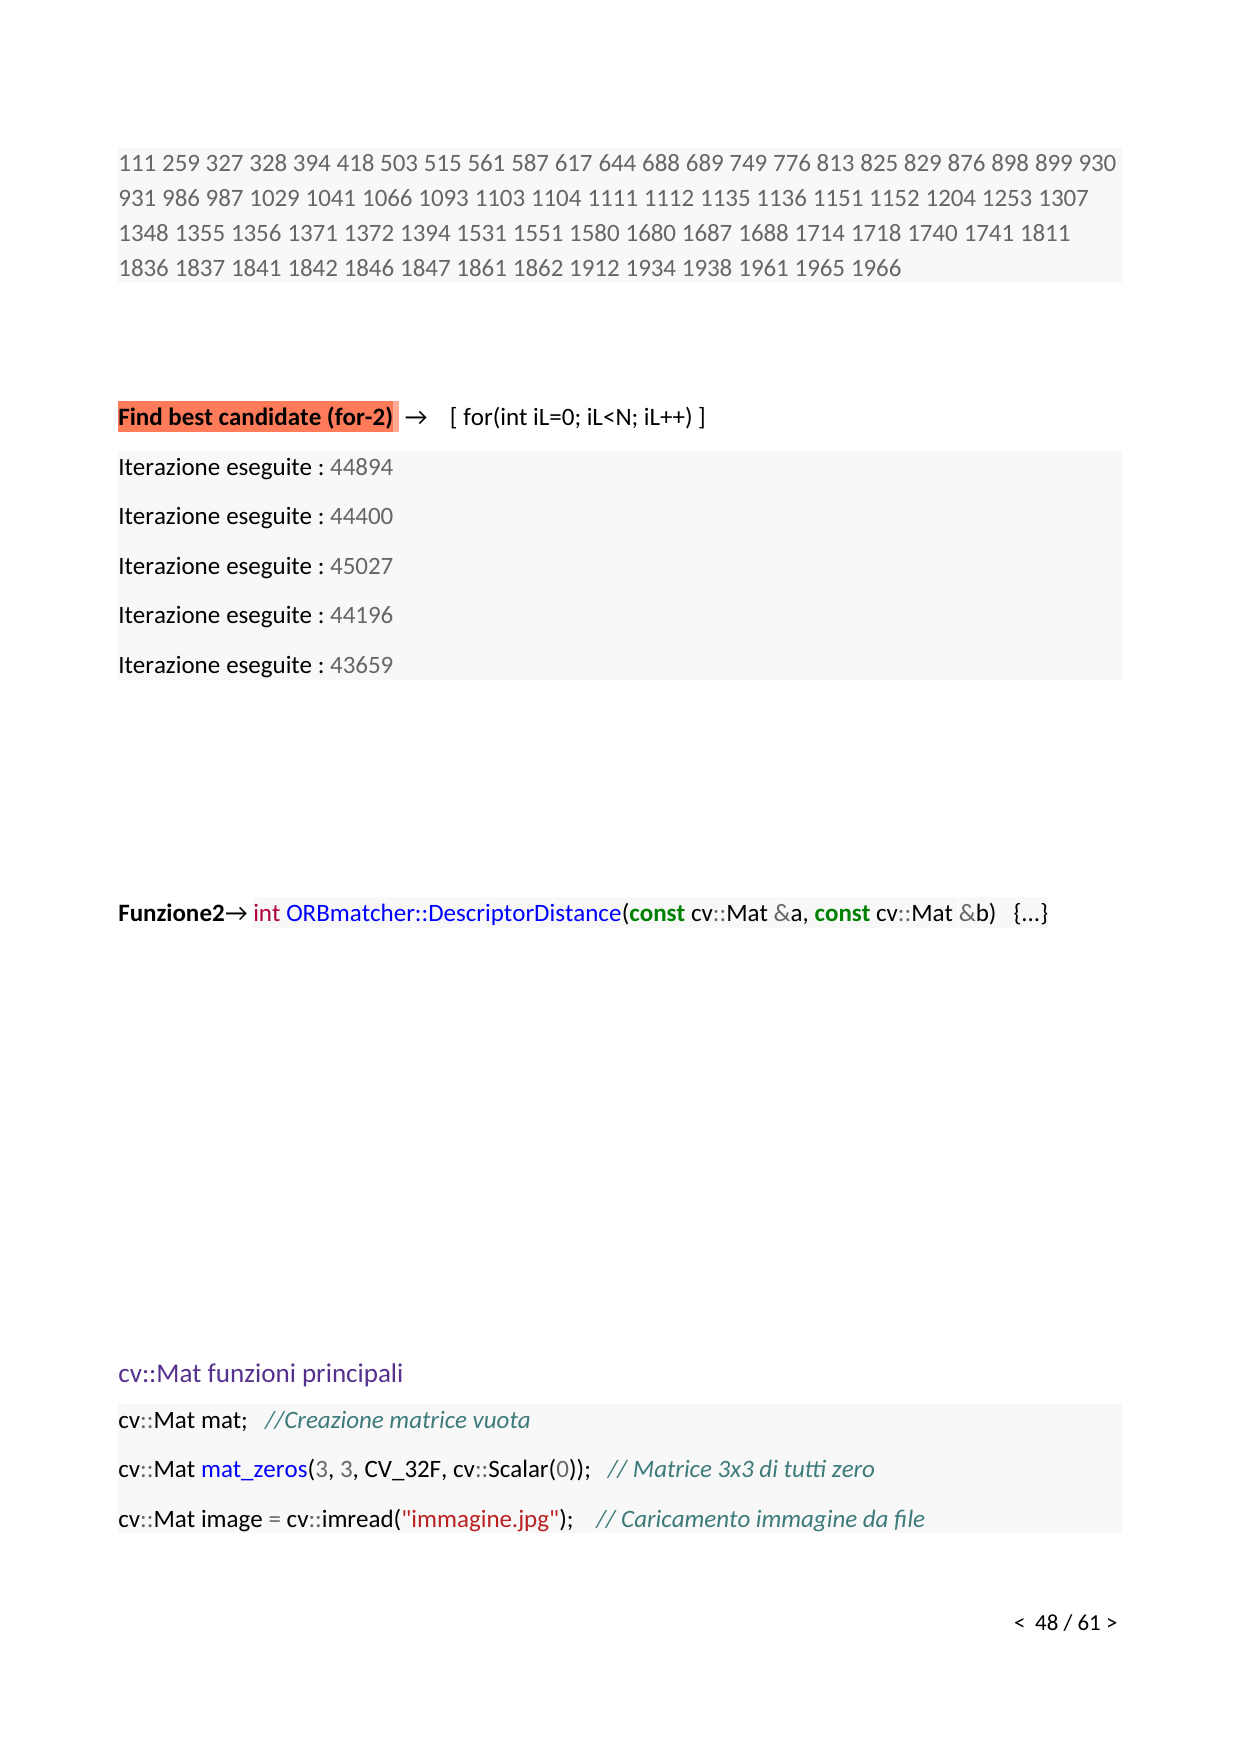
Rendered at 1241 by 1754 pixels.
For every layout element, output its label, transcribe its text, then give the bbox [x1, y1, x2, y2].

text cv::Mat mat_zeros(3, 3, CV_32F, cv::Scalar(0)); // Matrice 3x3 di tutti zero [118, 1453, 1122, 1484]
text 111 259 327 328 394 418 503 515 561 587 617 644 688 689 749 776 813 825 829 876 898 899 930 931 986 987 1029 1041 1066 1093 1103 1104 1111 1112 1135 1136 1151 1152 1204 1253 1307 1348 1355 1356 1371 1372 1394 1531 1551 1580 1680 1687 1688 1714 1718 1740 1741 1811 1836 1837 1841 1842 1846 1847 1861 1862 1912 1934 1938 1961 1965 1966 [118, 148, 1122, 283]
text Iterazione eseguite : 45027 [118, 550, 1122, 581]
text Iterazione eseguite : 44894 [118, 451, 1122, 481]
text cv::Mat image = cv::imread("immagine.jpg"); // Caricamento immagine da file [118, 1503, 1122, 1533]
text Find best candidate (for-2) → [ for(int iL=0; iL<N; iL++) ] [118, 401, 1122, 432]
text Iterazione eseguite : 44400 [118, 501, 1122, 531]
text Iterazione eseguite : 44196 [118, 600, 1122, 630]
text Iterazione eseguite : 43659 [118, 649, 1122, 680]
subtitle cv::Mat funzioni principali [118, 1356, 1122, 1389]
text cv::Mat mat; //Creazione matrice vuota [118, 1404, 1122, 1434]
text Funzione2→ int ORBmatcher::DescriptorDistance(const cv::Mat &a, const cv::Mat &b) {...} [118, 897, 1122, 928]
